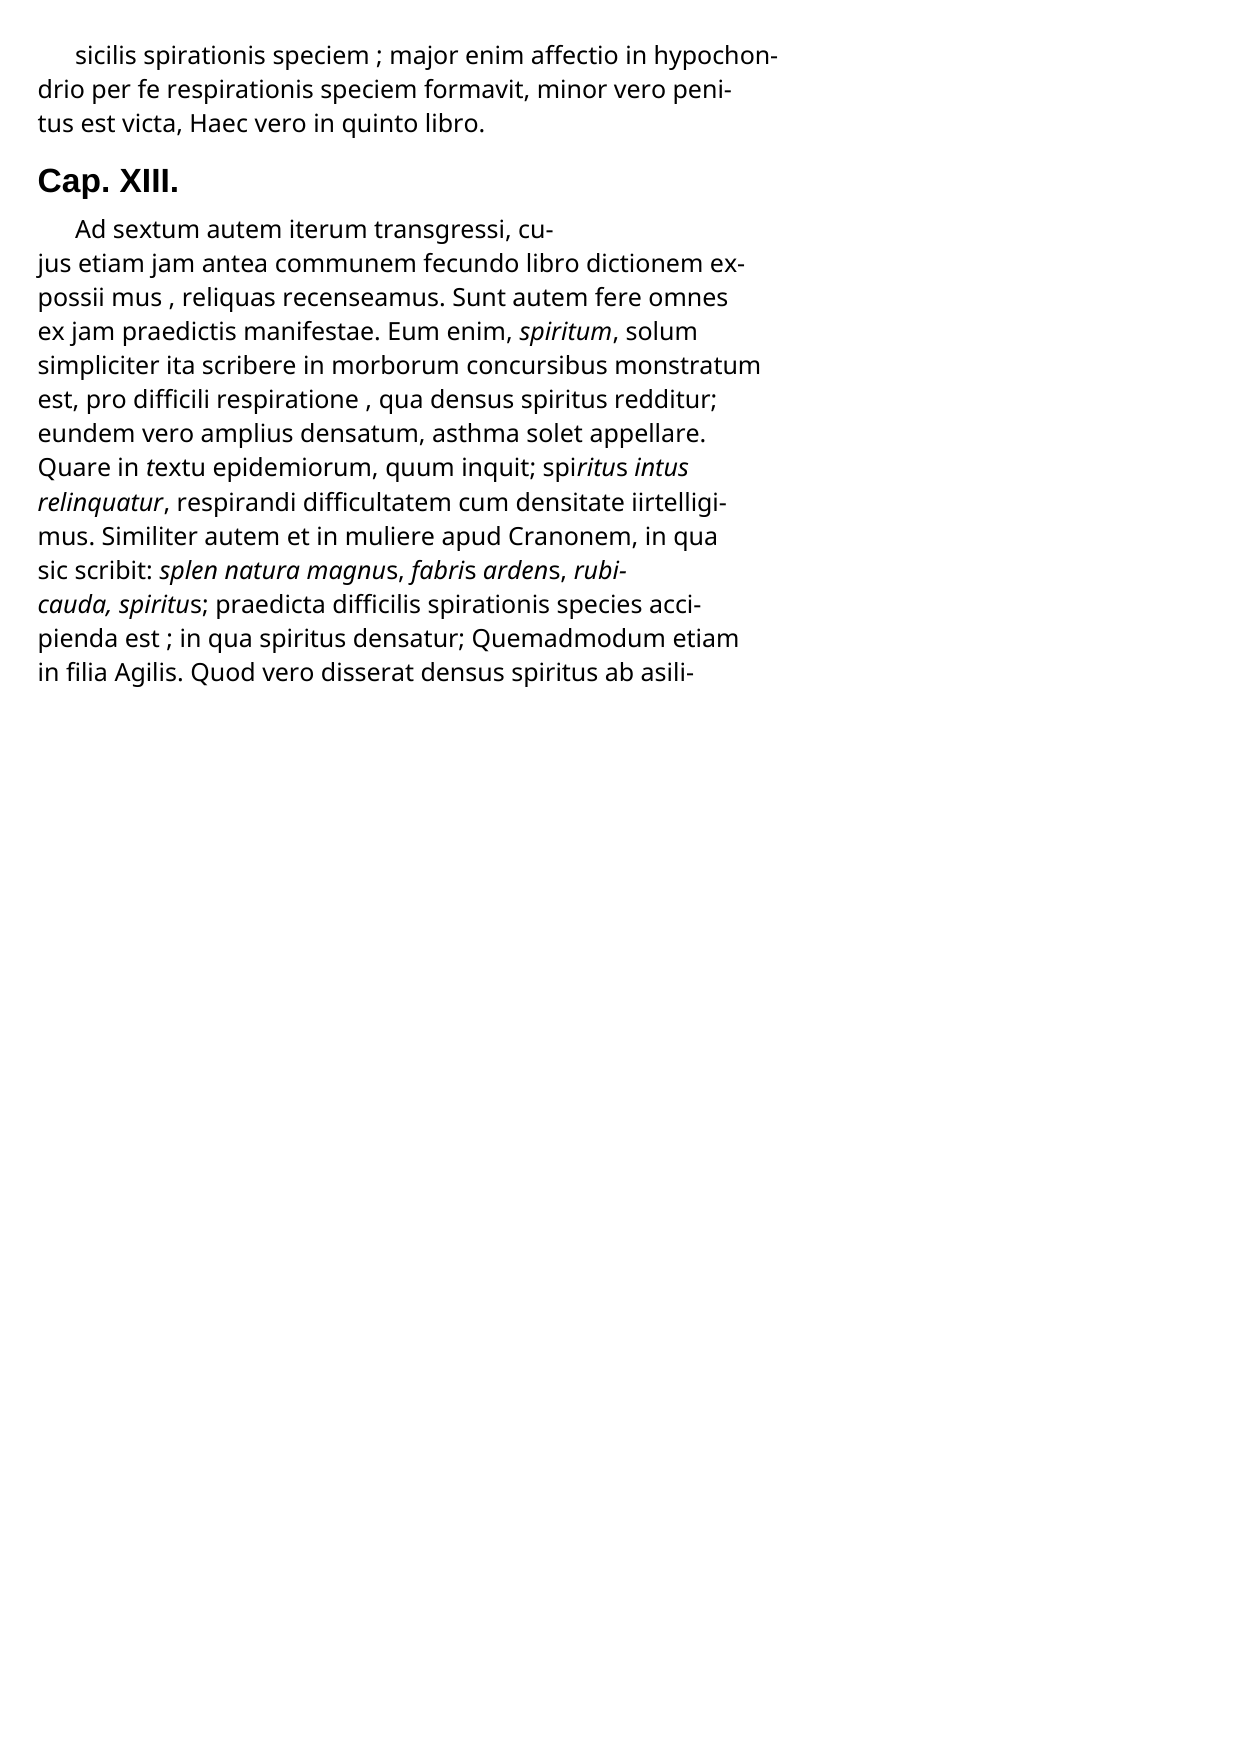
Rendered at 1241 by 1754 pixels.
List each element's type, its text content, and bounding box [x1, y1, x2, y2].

text Ad sextum autem iterum transgressi, cu- jus etiam jam antea communem fecundo libro dictionem ex- possii mus , reliquas recenseamus. Sunt autem fere omnes ex jam praedictis manifestae. Eum enim, spiritum, solum simpliciter ita scribere in morborum concursibus monstratum est, pro difficili respiratione , qua densus spiritus redditur; eundem vero amplius densatum, asthma solet appellare. Quare in textu epidemiorum, quum inquit; spiritus intus relinquatur, respirandi difficultatem cum densitate iirtelligi- mus. Similiter autem et in muliere apud Cranonem, in qua sic scribit: splen natura magnus, fabris ardens, rubi- cauda, spiritus; praedicta difficilis spirationis species acci- pienda est ; in qua spiritus densatur; Quemadmodum etiam in filia Agilis. Quod vero disserat densus spiritus ab asili- [37, 212, 1203, 688]
subtitle Cap. XIII. [37, 161, 1203, 199]
text sicilis spirationis speciem ; major enim affectio in hypochon- drio per fe respirationis speciem formavit, minor vero peni- tus est victa, Haec vero in quinto libro. [37, 37, 1203, 140]
